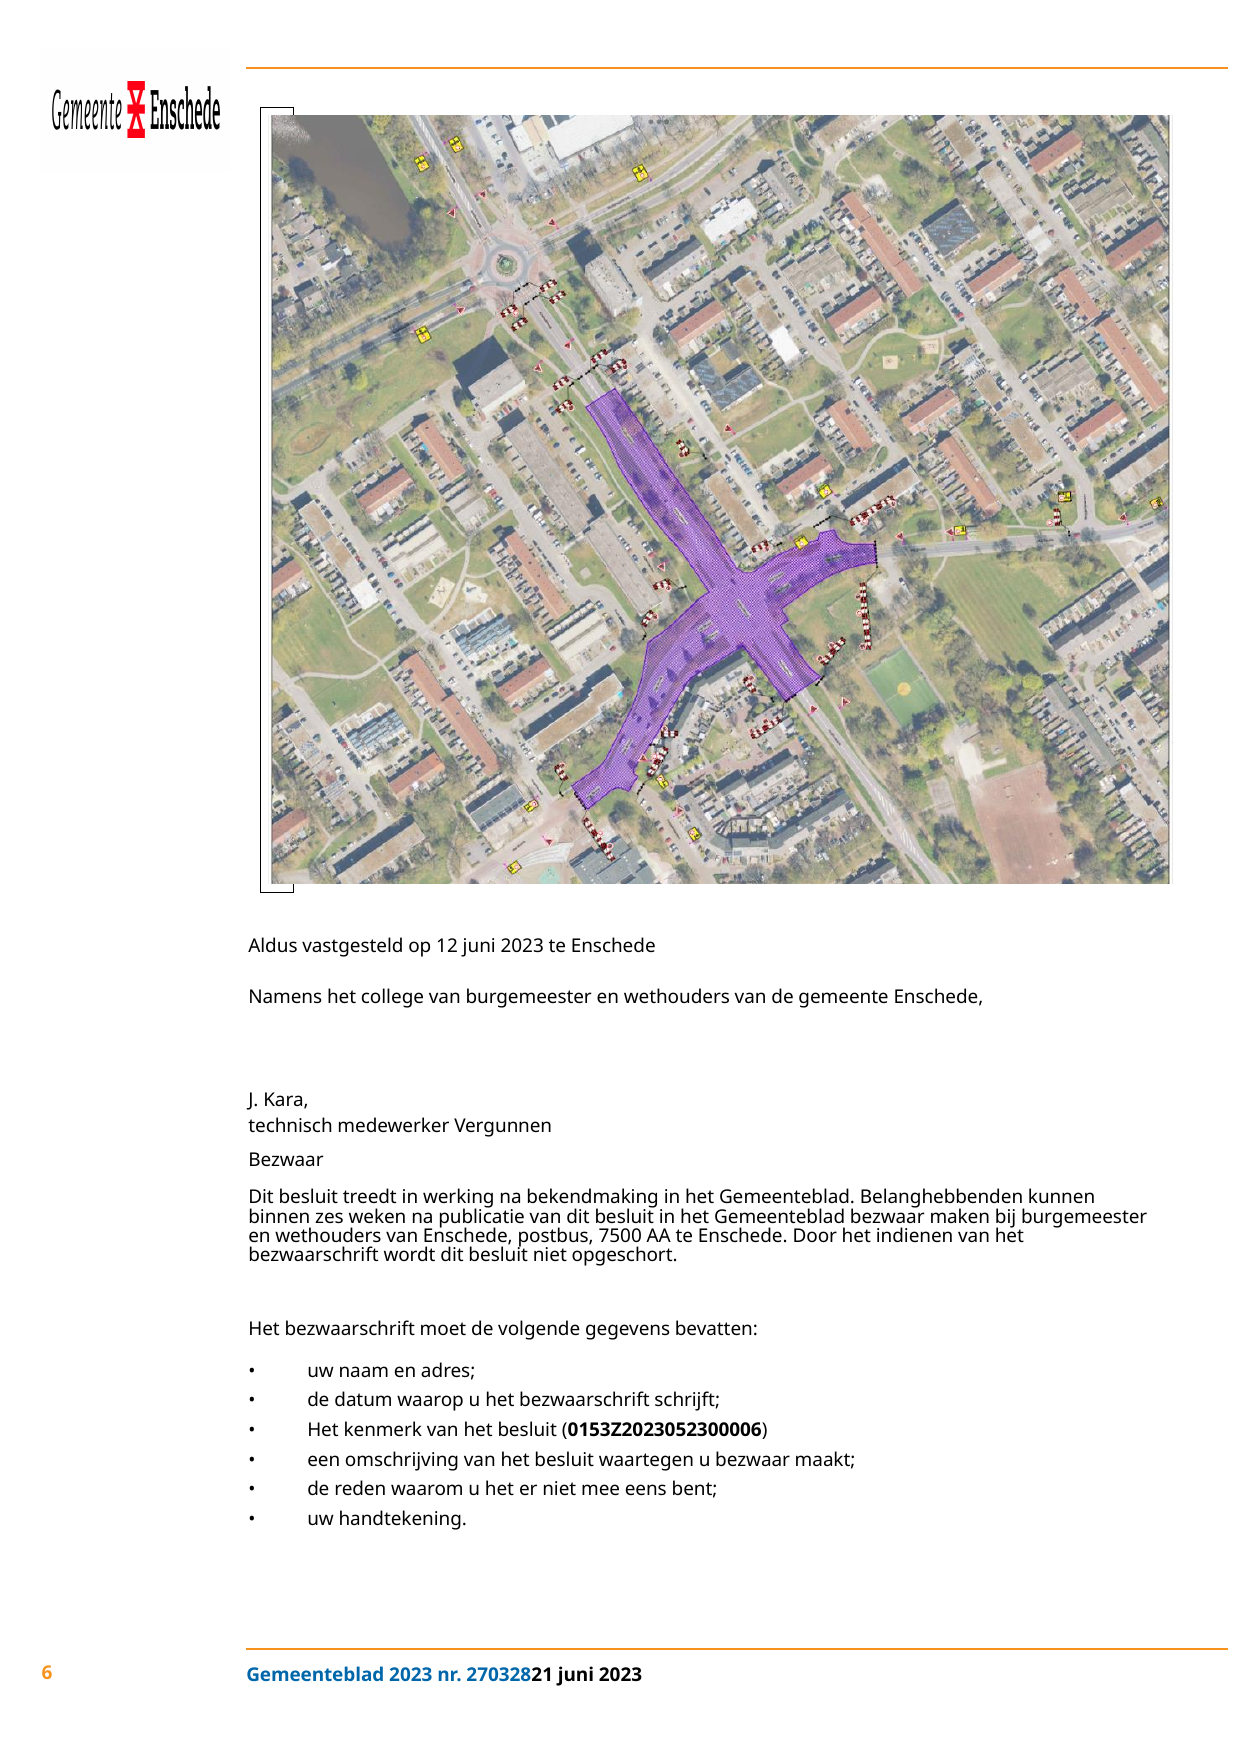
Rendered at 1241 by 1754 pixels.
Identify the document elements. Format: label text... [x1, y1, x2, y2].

list uw handtekening. [248, 1505, 1152, 1531]
list Het kenmerk van het besluit (0153Z2023052300006) [248, 1416, 1152, 1442]
list de reden waarom u het er niet mee eens bent; [248, 1475, 1152, 1501]
list de datum waarop u het bezwaarschrift schrijft; [248, 1387, 1152, 1412]
list een omschrijving van het besluit waartegen u bezwaar maakt; [248, 1446, 1152, 1472]
text Dit besluit treedt in werking na bekendmaking in het Gemeenteblad. Belanghebbenden kunnen binnen zes weken na publicatie van dit besluit in het Gemeenteblad bezwaar maken bij burgemeester en wethouders van Enschede, postbus, 7500 AA te Enschede. Door het indienen van het bezwaarschrift wordt dit besluit niet opgeschort. [248, 1188, 1152, 1265]
text Namens het college van burgemeester en wethouders van de gemeente Enschede, [248, 983, 1152, 1009]
text Aldus vastgesteld op 12 juni 2023 te Enschede [248, 932, 1152, 958]
list uw naam en adres; [248, 1357, 1152, 1383]
text Bezwaar [248, 1151, 1152, 1171]
text technisch medewerker Vergunnen [248, 1112, 1152, 1138]
picture [41, 47, 231, 172]
text Het bezwaarschrift moet de volgende gegevens bevatten: [248, 1320, 1152, 1339]
text J. Kara, [248, 1086, 1152, 1112]
picture [268, 115, 1173, 884]
